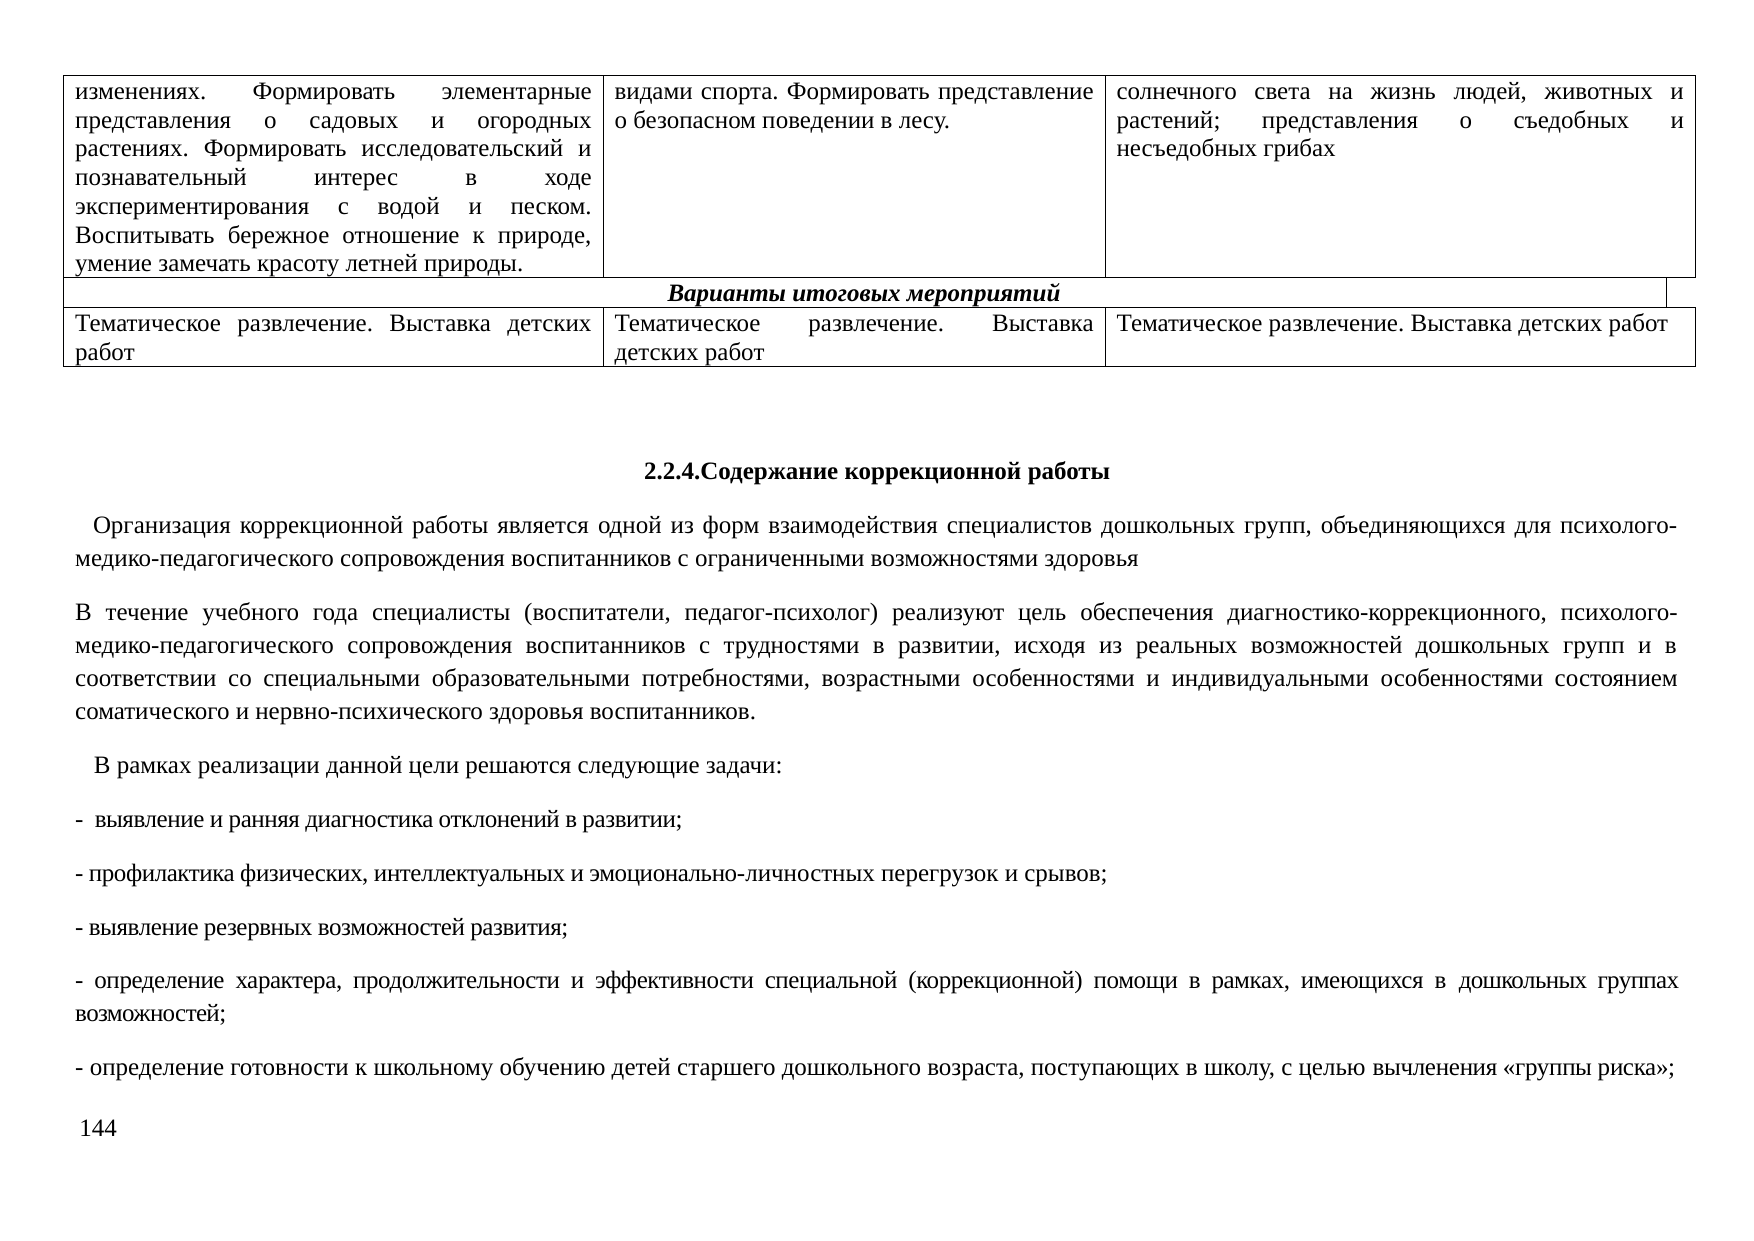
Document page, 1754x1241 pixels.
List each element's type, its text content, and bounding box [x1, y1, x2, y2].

table_cell [1667, 278, 1696, 307]
table_cell Варианты итоговых мероприятий [64, 278, 1666, 307]
text - определение готовности к школьному обучению детей старшего дошкольного возраста, поступающих в школу, с целью вычленения «группы риска»; [75, 1052, 1679, 1081]
text - выявление резервных возможностей развития; [75, 912, 1679, 940]
text 2.2.4.Содержание коррекционной работы [75, 456, 1679, 485]
text - выявление и ранняя диагностика отклонений в развитии; [75, 804, 1679, 833]
table_cell Тематическое развлечение. Выставка детских работ [64, 308, 603, 366]
text В рамках реализации данной цели решаются следующие задачи: [75, 750, 1679, 779]
table_cell солнечного света на жизнь людей, животных и растений; представления о съедобных и несъедобных грибах [1106, 76, 1695, 277]
table_cell изменениях. Формировать элементарные представления о садовых и огородных растениях. Формировать исследовательский и познавательный интерес в ходе экспериментирования с водой и песком. Воспитывать бережное отношение к природе, умение замечать красоту летней природы. [64, 76, 603, 277]
text В течение учебного года специалисты (воспитатели, педагог-психолог) реализуют цель обеспечения диагностико-коррекционного, психолого-медико-педагогического сопровождения воспитанников с трудностями в развитии, исходя из реальных возможностей дошкольных групп и в соответствии со специальными образовательными потребностями, возрастными особенностями и индивидуальными особенностями состоянием соматического и нервно-психического здоровья воспитанников. [75, 597, 1679, 725]
table_cell видами спорта. Формировать представление о безопасном поведении в лесу. [604, 76, 1105, 277]
table_cell Тематическое развлечение. Выставка детских работ [1106, 308, 1695, 366]
table_cell Тематическое развлечение. Выставка детских работ [604, 308, 1105, 366]
text - определение характера, продолжительности и эффективности специальной (коррекционной) помощи в рамках, имеющихся в дошкольных группах возможностей; [75, 966, 1679, 1027]
text - профилактика физических, интеллектуальных и эмоционально-личностных перегрузок и срывов; [75, 858, 1679, 887]
text Организация коррекционной работы является одной из форм взаимодействия специалистов дошкольных групп, объединяющихся для психолого-медико-педагогического сопровождения воспитанников с ограниченными возможностями здоровья [75, 510, 1679, 572]
